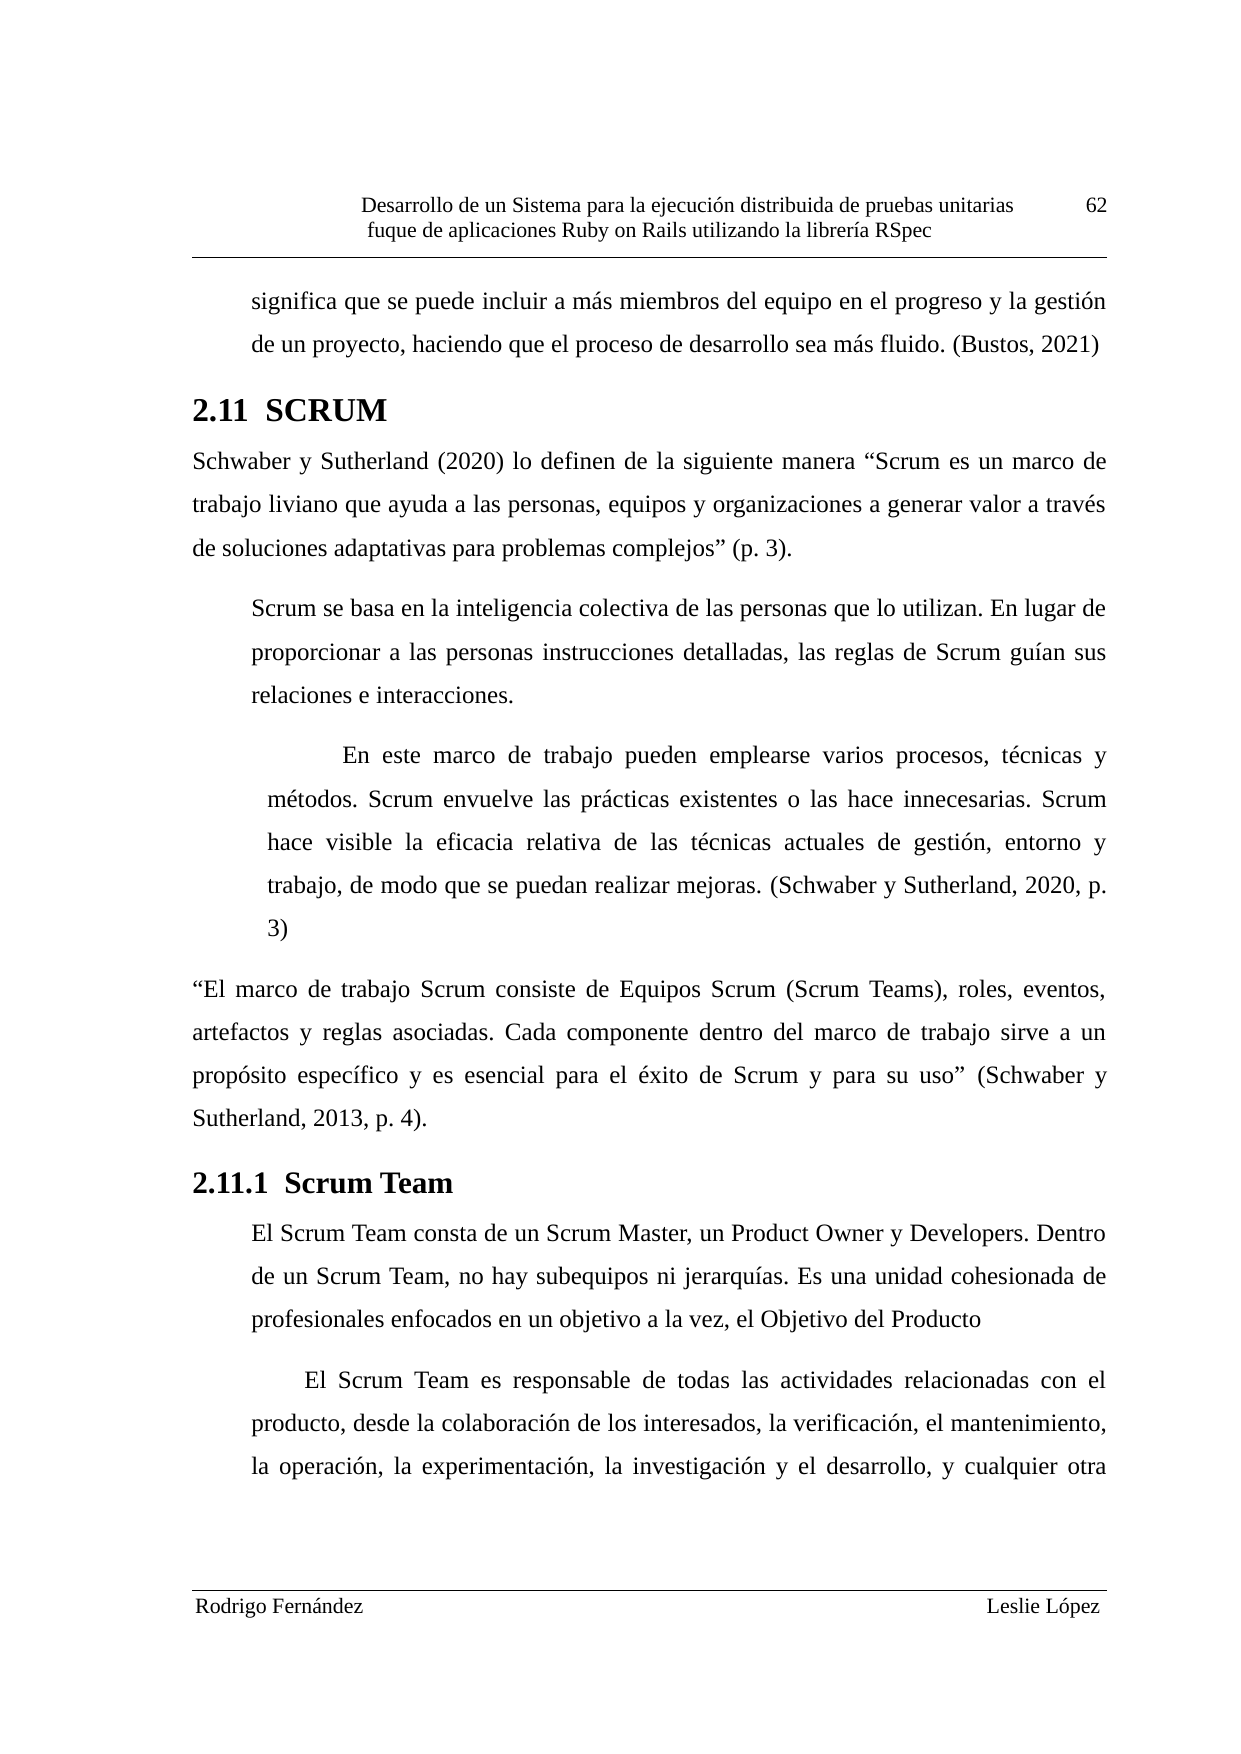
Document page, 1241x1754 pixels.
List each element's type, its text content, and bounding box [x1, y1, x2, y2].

list Schwaber y Sutherland (2020)⁠ lo definen de la siguiente manera “Scrum es un marco de trabajo liviano que ayuda a las personas, equipos y organizaciones a generar valor a través de soluciones adaptativas para problemas complejos” (p. 3). [192, 446, 1107, 561]
subtitle Scrum team [192, 1164, 1107, 1200]
list “El marco de trabajo Scrum consiste de Equipos Scrum (Scrum Teams), roles, eventos, artefactos y reglas asociadas. Cada componente dentro del marco de trabajo sirve a un propósito específico y es esencial para el éxito de Scrum y para su uso” (Schwaber y Sutherland, 2013, p. 4).⁠ [192, 974, 1107, 1132]
text El Scrum Team consta de un Scrum Master, un Product Owner y Developers. Dentro de un Scrum Team, no hay subequipos ni jerarquías. Es una unidad cohesionada de profesionales enfocados en un objetivo a la vez, el Objetivo del Producto [251, 1218, 1107, 1333]
text En este marco de trabajo pueden emplearse varios procesos, técnicas y métodos. Scrum envuelve las prácticas existentes o las hace innecesarias. Scrum hace visible la eficacia relativa de las técnicas actuales de gestión, entorno y trabajo, de modo que se puedan realizar mejoras. (Schwaber y Sutherland, 2020, p. 3)⁠ [267, 741, 1107, 942]
text El Scrum Team es responsable de todas las actividades relacionadas con el producto, desde la colaboración de los interesados, la verificación, el mantenimiento, la operación, la experimentación, la investigación y el desarrollo, y cualquier otra [251, 1365, 1107, 1480]
text Scrum se basa en la inteligencia colectiva de las personas que lo utilizan. En lugar de proporcionar a las personas instrucciones detalladas, las reglas de Scrum guían sus relaciones e interacciones. [251, 593, 1107, 708]
text significa que se puede incluir a más miembros del equipo en el progreso y la gestión de un proyecto, haciendo que el proceso de desarrollo sea más fluido. (Bustos, 2021)⁠ [251, 286, 1107, 358]
subtitle SCRUM [192, 390, 1107, 429]
